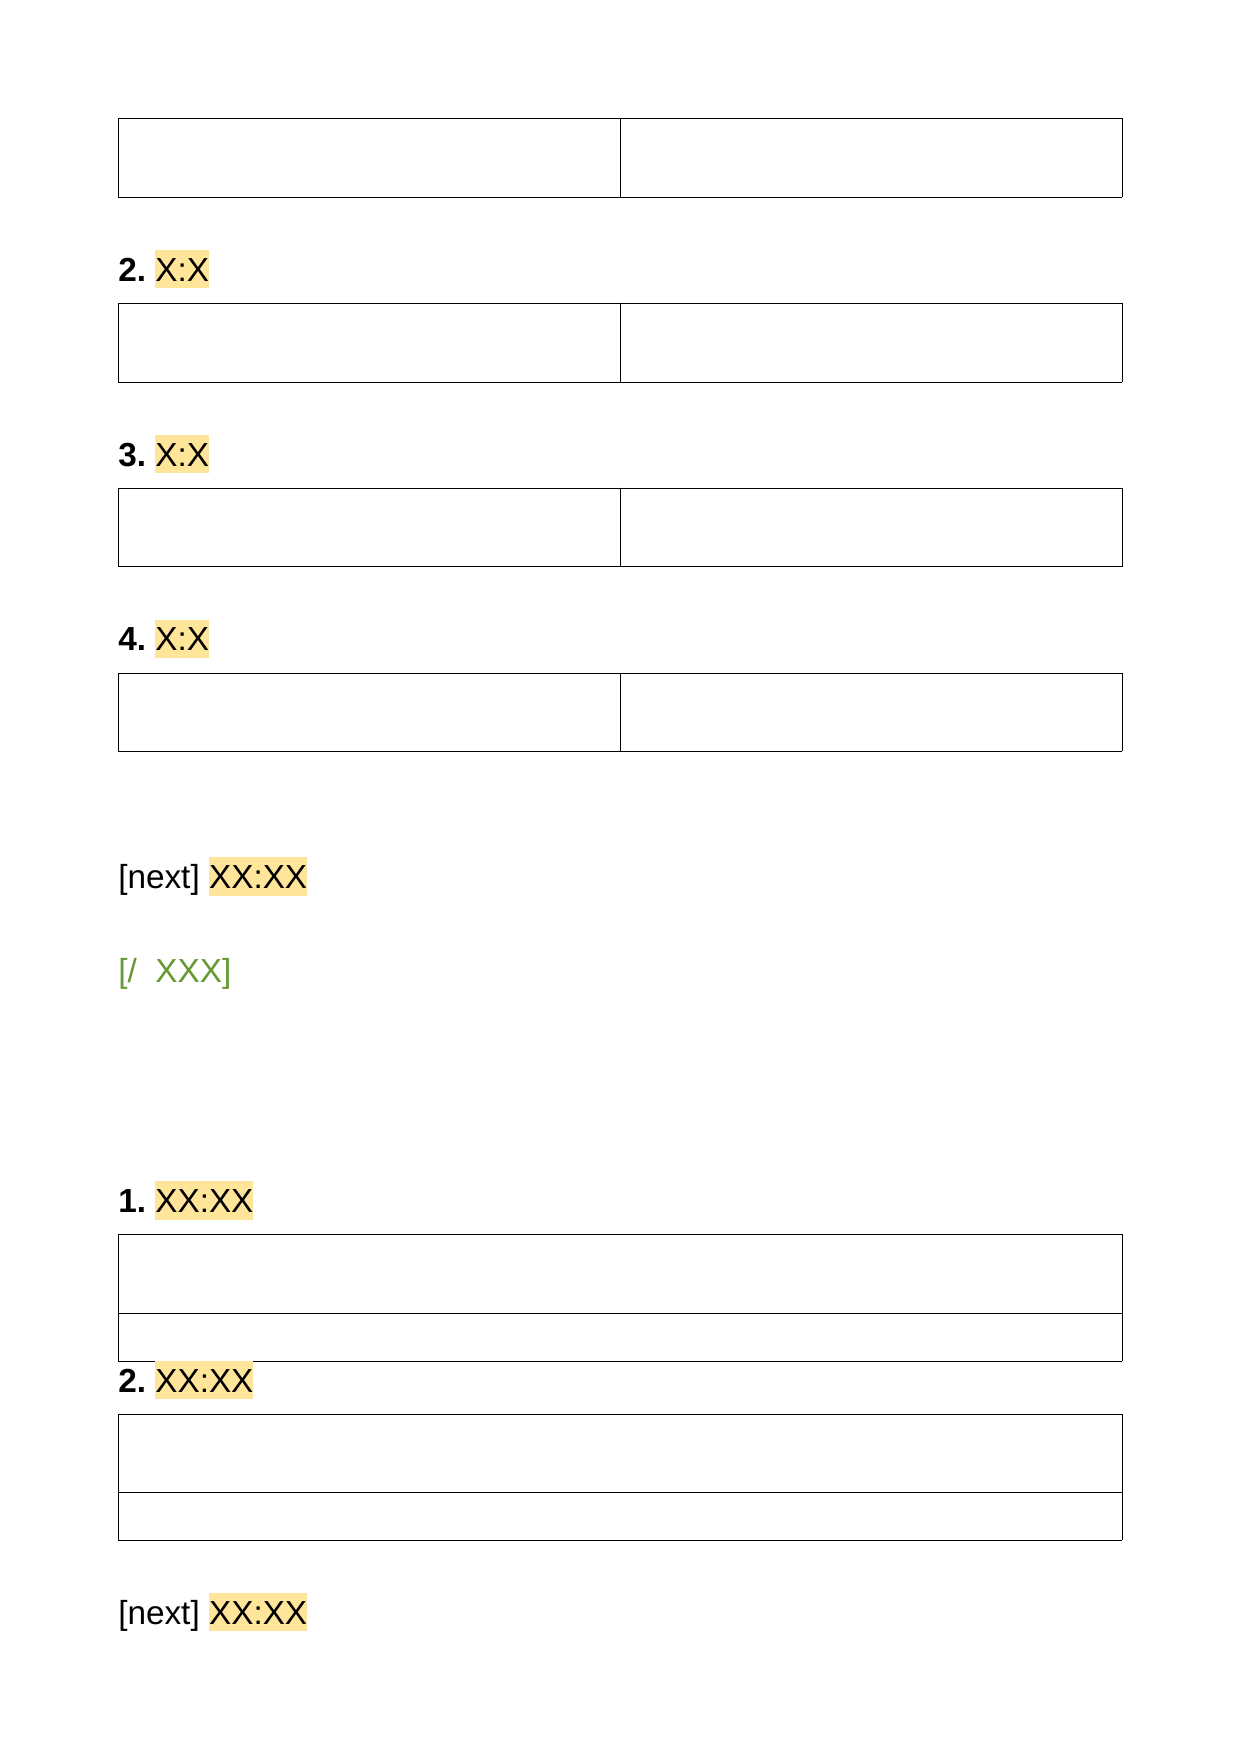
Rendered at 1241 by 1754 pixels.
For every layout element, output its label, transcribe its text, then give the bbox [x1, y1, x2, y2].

text [next] XX:XX [118, 1593, 1122, 1631]
text 2. X:X [118, 250, 1122, 288]
table_header [621, 119, 1122, 197]
text [/ XXX] [118, 952, 1122, 990]
table_header [621, 674, 1122, 751]
text 3. X:X [118, 435, 1122, 473]
text [next] XX:XX [118, 857, 1122, 896]
table_header [119, 1235, 1122, 1313]
table_cell [119, 1314, 1122, 1361]
text 4. X:X [118, 619, 1122, 658]
table_cell [119, 1493, 1122, 1540]
table_header [621, 489, 1122, 566]
table_header [119, 674, 620, 751]
text 2. XX:XX [118, 1362, 1122, 1399]
table_header [119, 1415, 1122, 1492]
table_header [119, 304, 620, 382]
text 1. XX:XX [118, 1181, 1122, 1220]
table_header [621, 304, 1122, 382]
table_header [119, 489, 620, 566]
table_header [119, 119, 620, 197]
